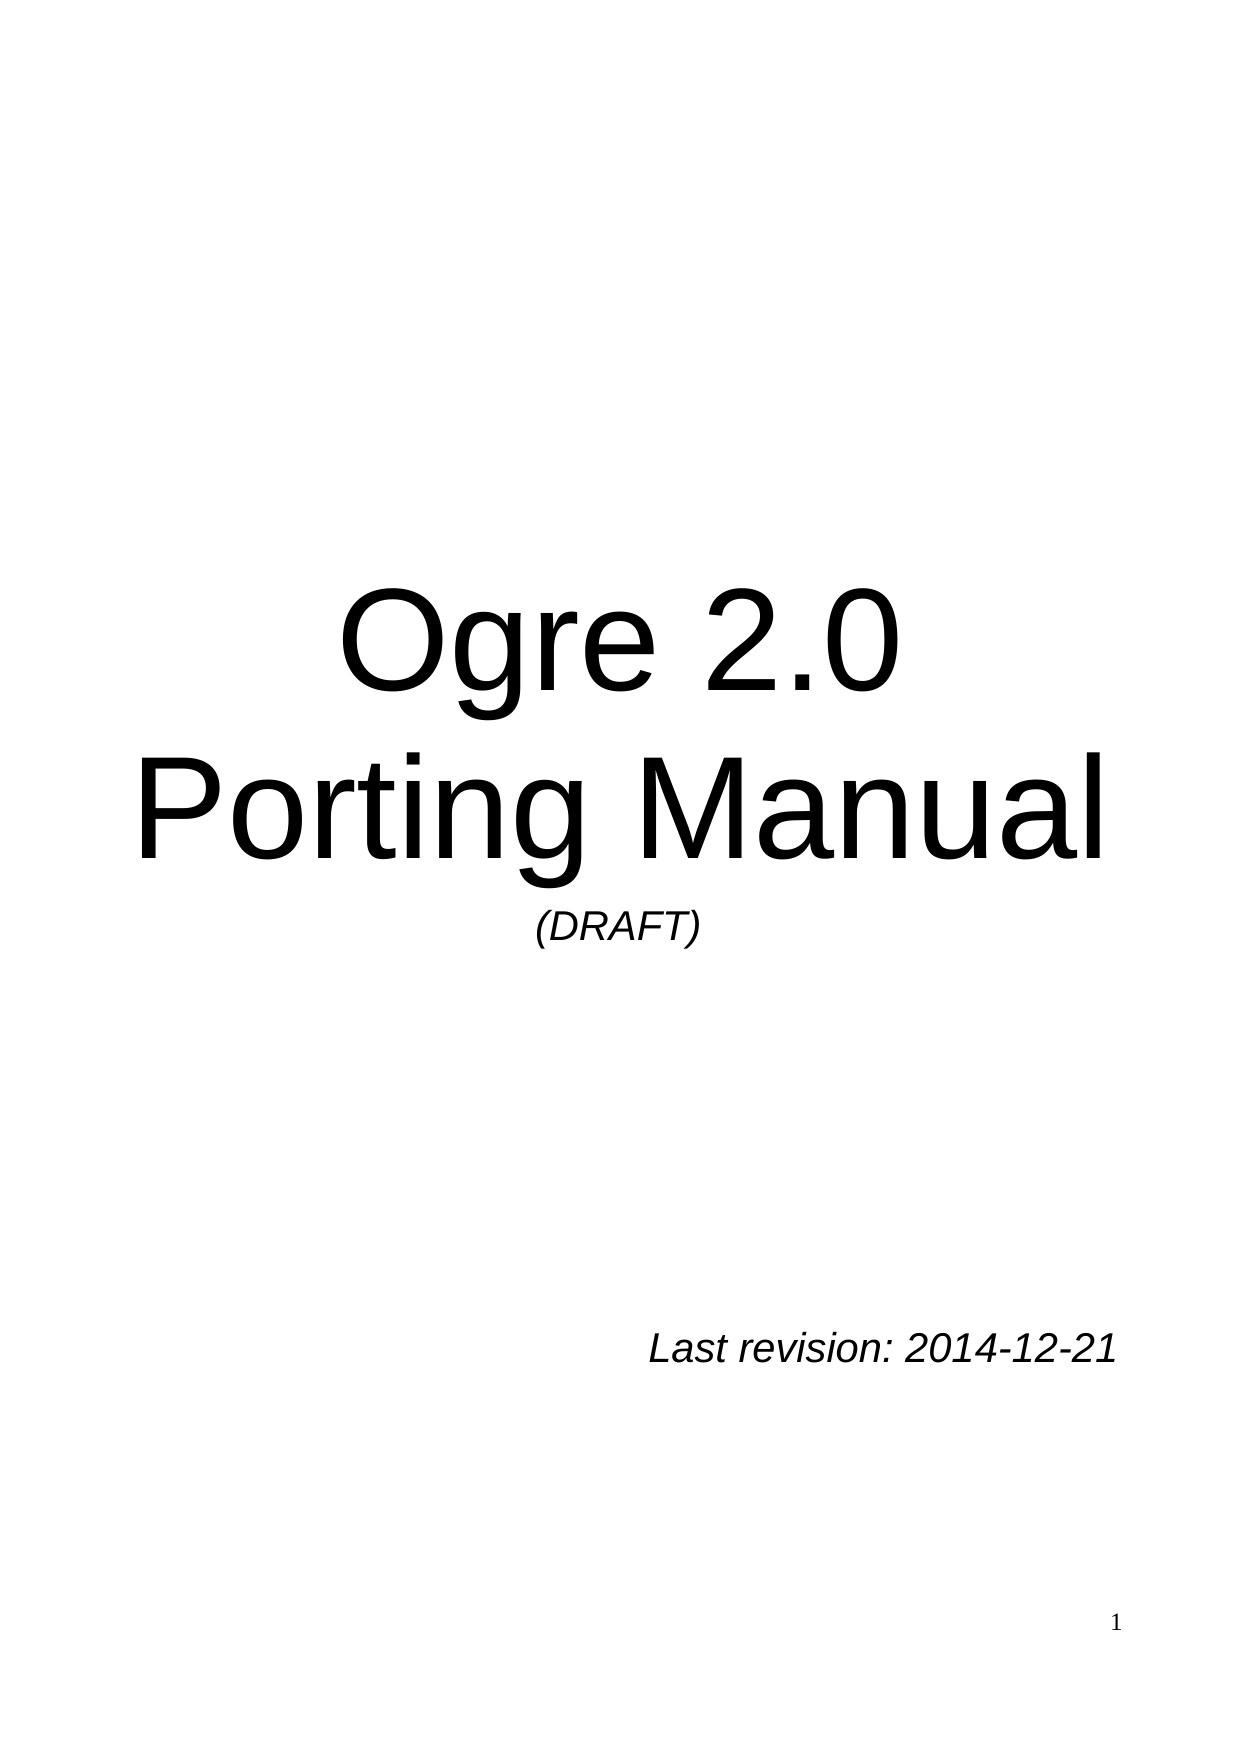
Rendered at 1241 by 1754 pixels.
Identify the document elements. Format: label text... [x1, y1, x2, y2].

text (DRAFT) [118, 901, 1122, 949]
subtitle Ogre 2.0 Porting Manual [118, 553, 1122, 889]
text Last revision: 2014-12-21 [118, 1323, 1122, 1371]
